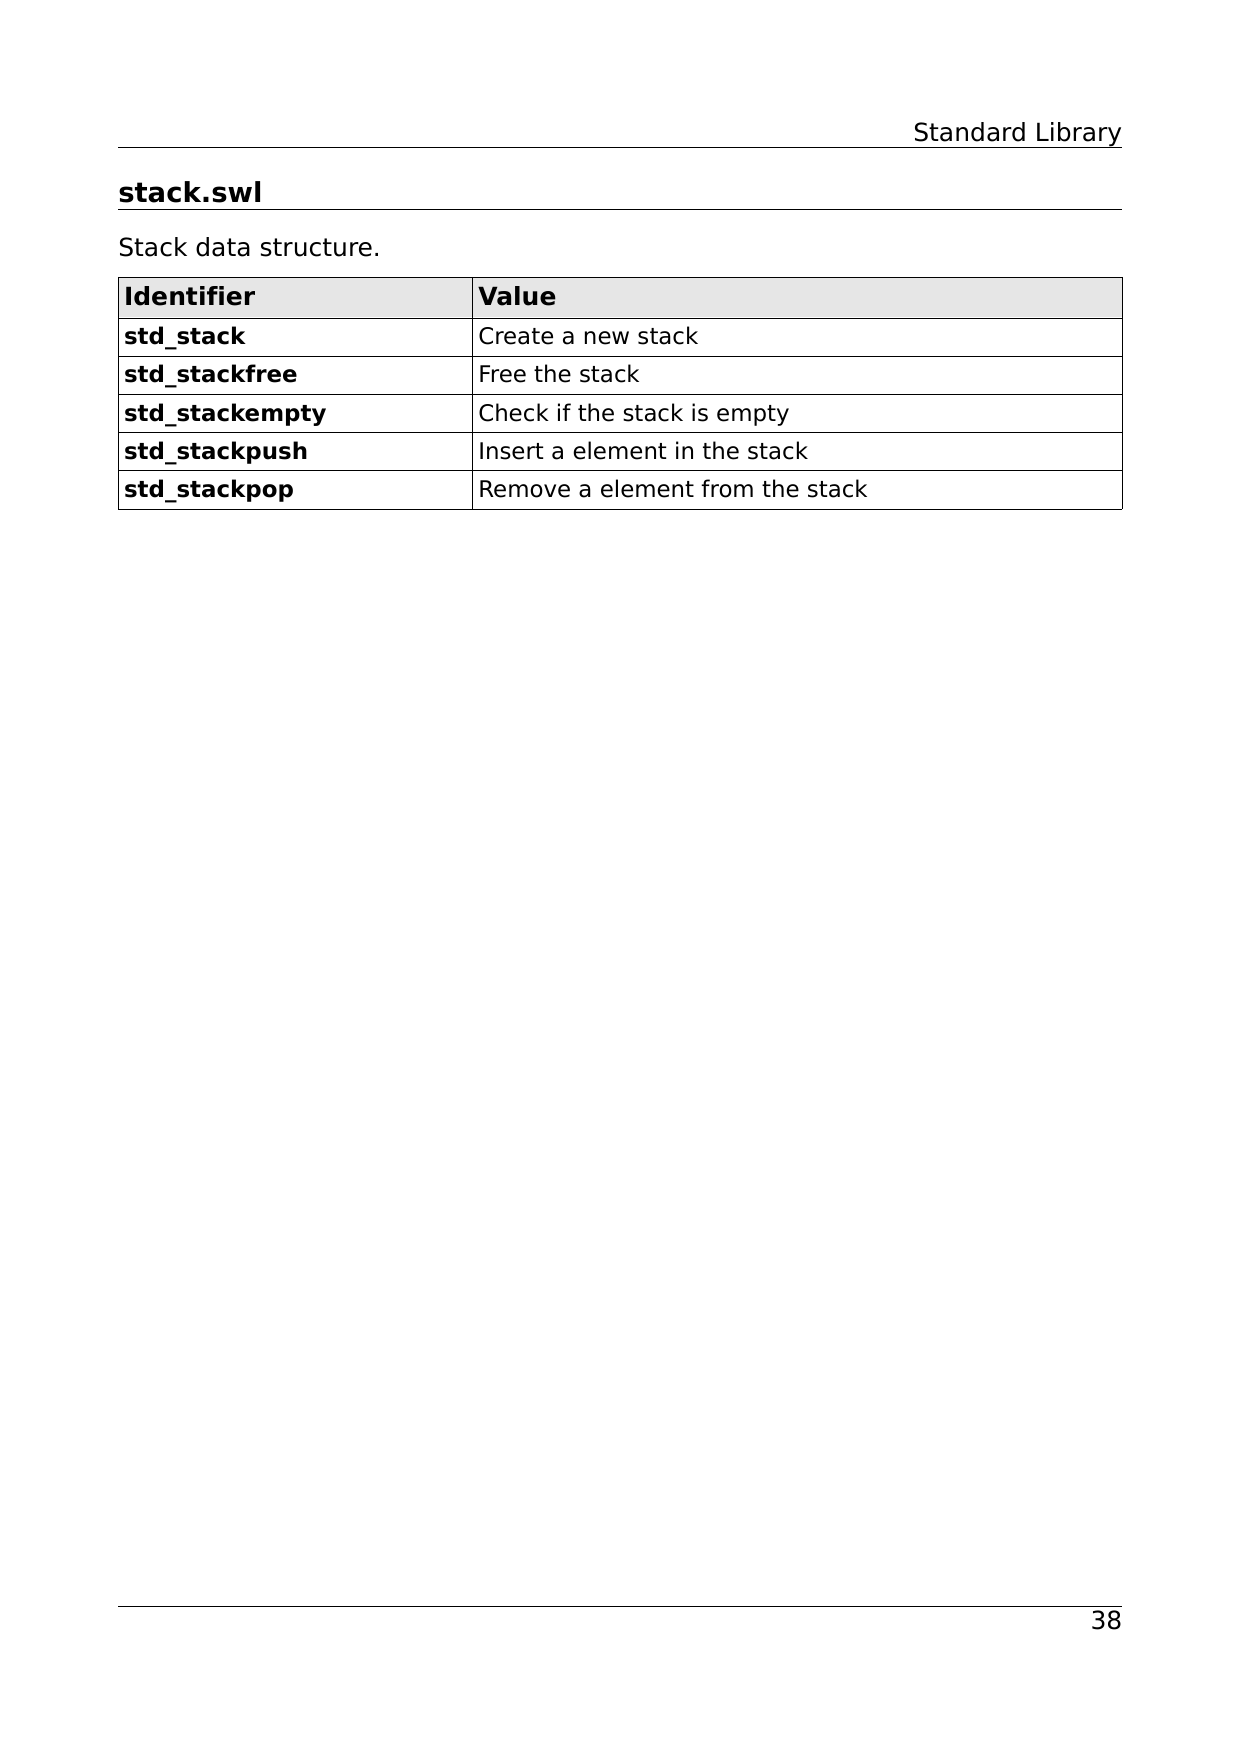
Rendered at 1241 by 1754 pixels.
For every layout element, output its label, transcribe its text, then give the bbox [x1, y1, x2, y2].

title stack.swl [118, 177, 1122, 209]
table_header Value [473, 278, 1122, 317]
text Stack data structure. [118, 233, 1122, 262]
table_cell std_stackfree [119, 357, 472, 394]
table_cell Free the stack [473, 357, 1122, 394]
table_cell Check if the stack is empty [473, 395, 1122, 432]
table_cell std_stackempty [119, 395, 472, 432]
table_cell Create a new stack [473, 319, 1122, 356]
table_cell Insert a element in the stack [473, 433, 1122, 470]
table_cell std_stackpop [119, 471, 472, 509]
table_cell std_stack [119, 319, 472, 356]
table_cell Remove a element from the stack [473, 471, 1122, 509]
table_cell std_stackpush [119, 433, 472, 470]
table_header Identifier [119, 278, 472, 317]
